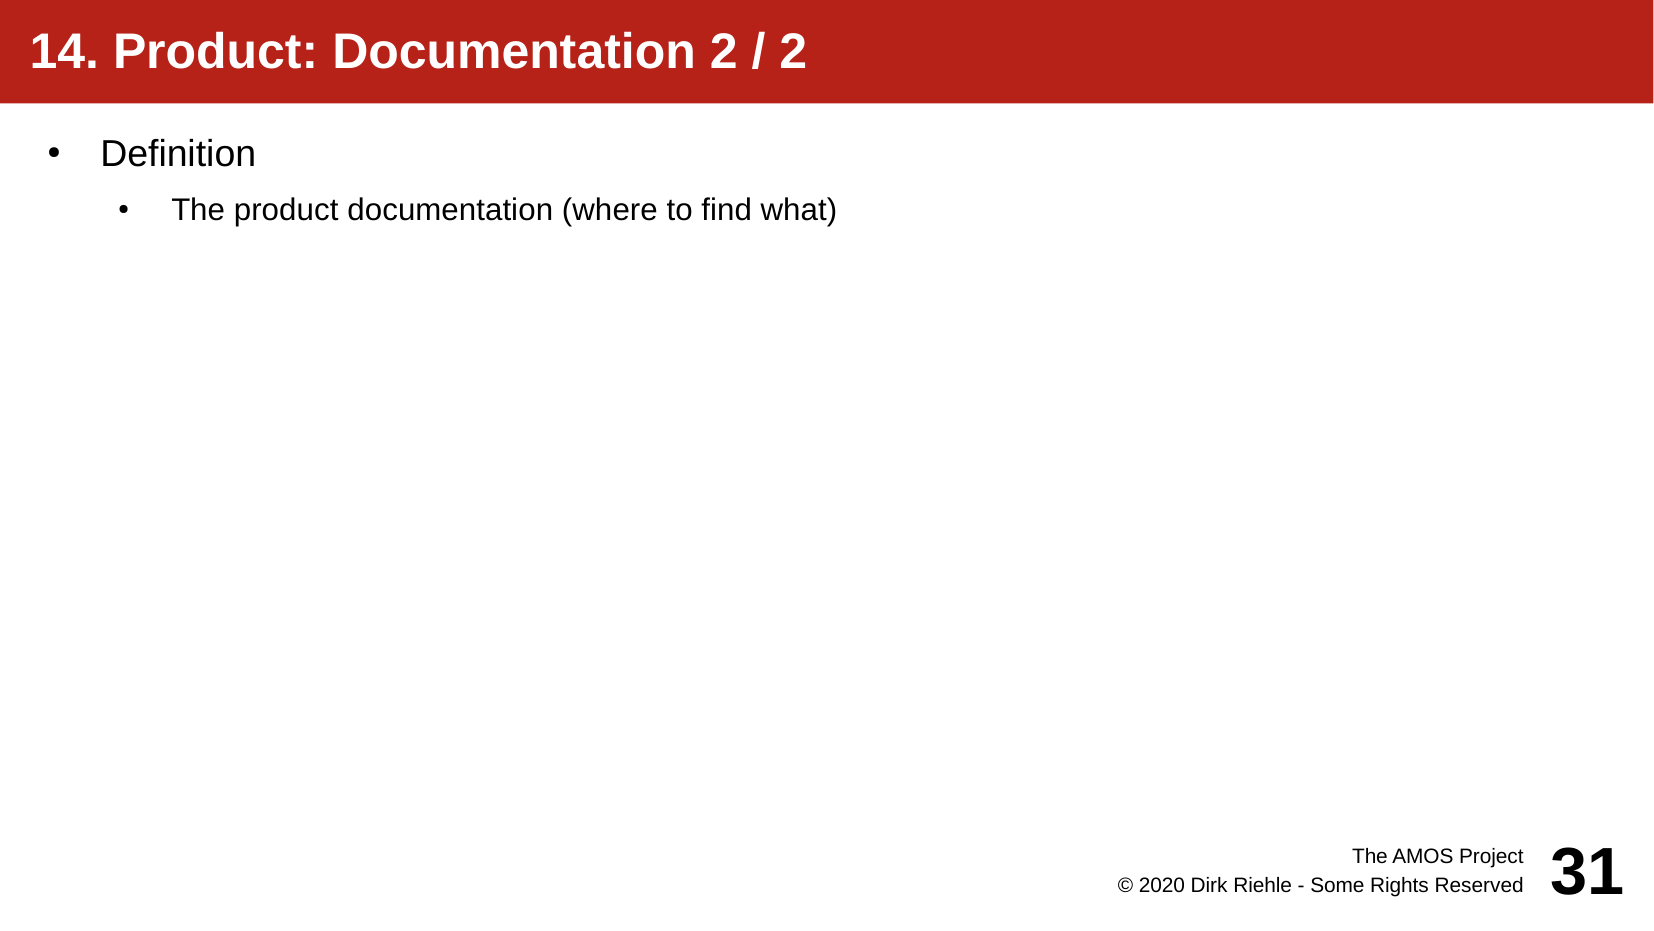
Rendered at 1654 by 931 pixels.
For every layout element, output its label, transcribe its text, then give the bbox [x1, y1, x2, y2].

list Definition The product documentation (where to find what) [29, 132, 1625, 798]
title 14. Product: Documentation 2 / 2 [0, 0, 1654, 104]
